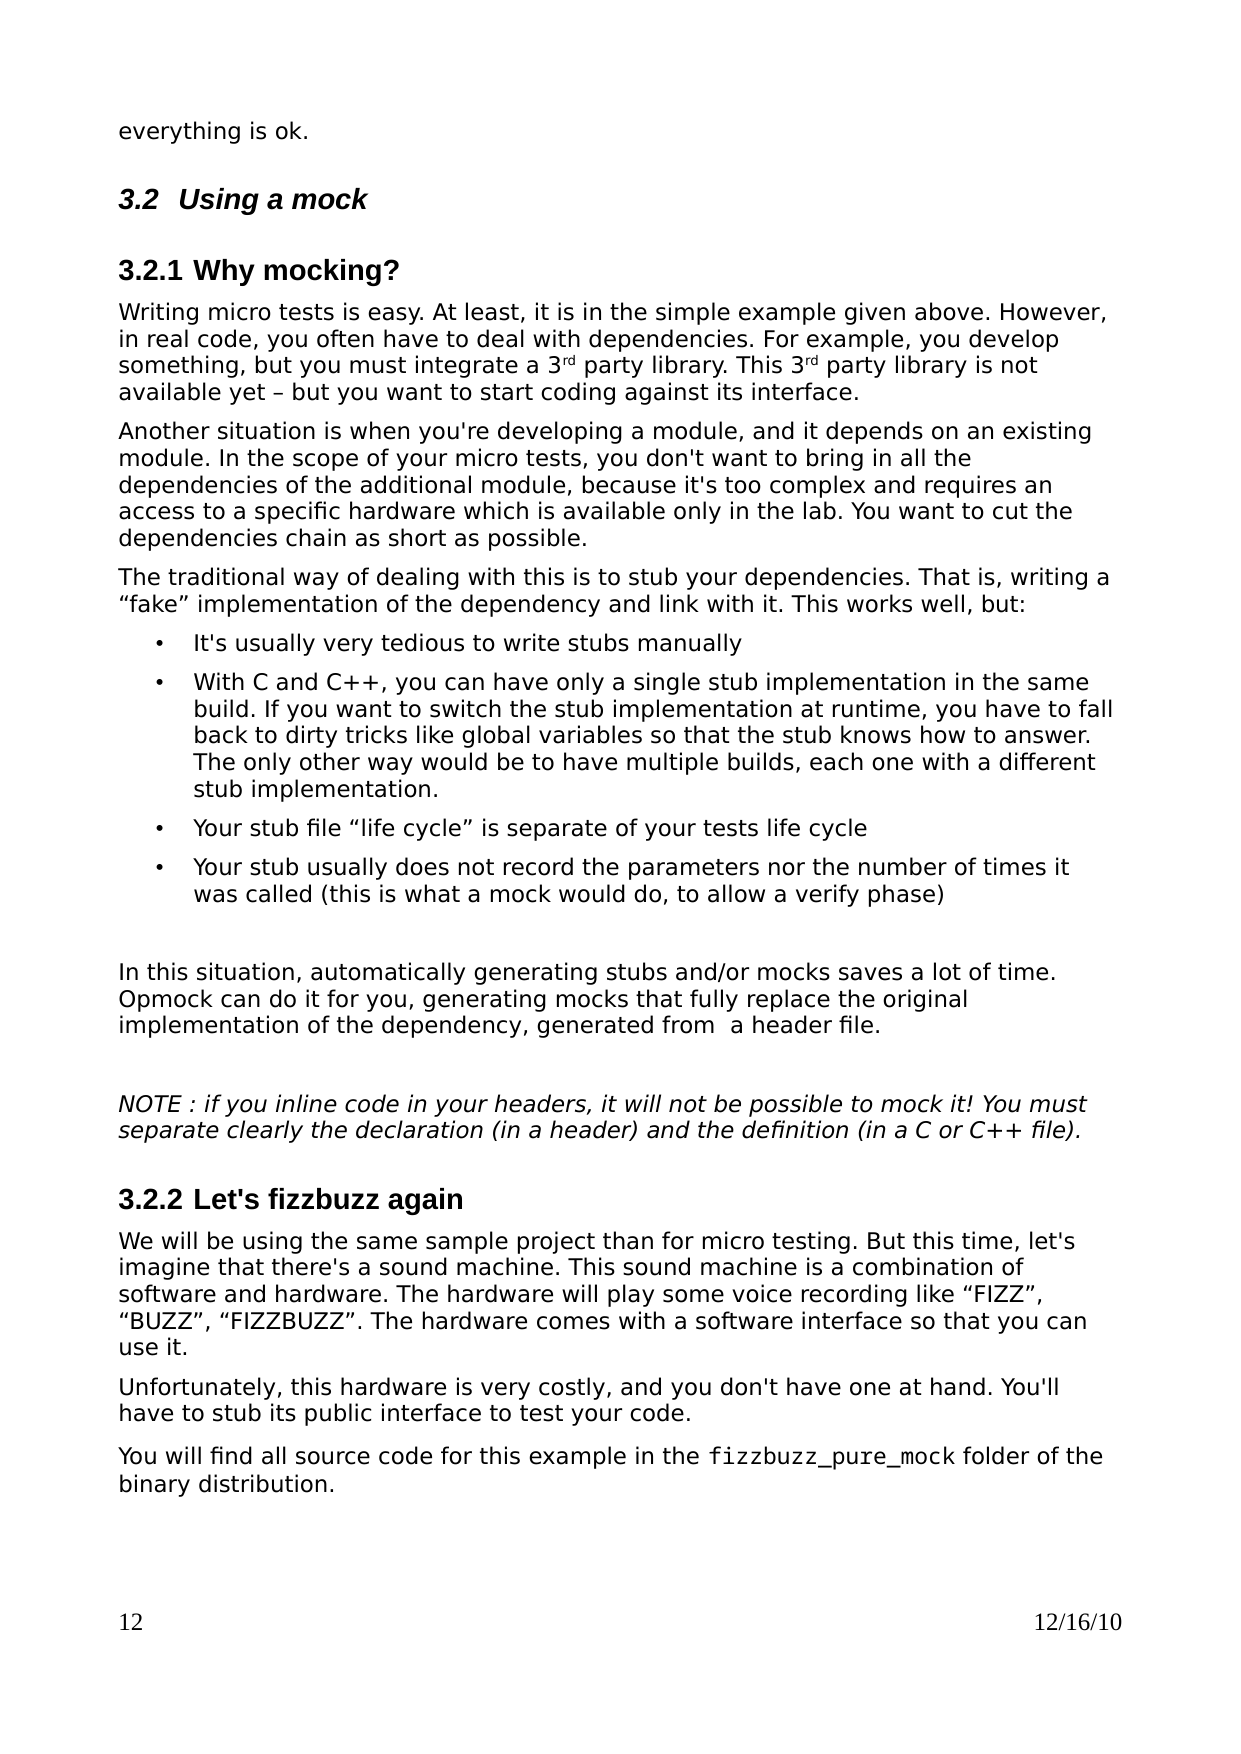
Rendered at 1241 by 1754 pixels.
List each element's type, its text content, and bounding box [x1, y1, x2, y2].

text NOTE : if you inline code in your headers, it will not be possible to mock it! You must separate clearly the declaration (in a header) and the definition (in a C or C++ file). [118, 1091, 1122, 1144]
subtitle Why mocking? [118, 253, 1122, 287]
text Writing micro tests is easy. At least, it is in the simple example given above. However, in real code, you often have to deal with dependencies. For example, you develop something, but you must integrate a 3rd party library. This 3rd party library is not available yet – but you want to start coding against its interface. [118, 299, 1122, 406]
list It's usually very tedious to write stubs manually [156, 630, 1122, 657]
subtitle Using a mock [118, 182, 1122, 216]
text In this situation, automatically generating stubs and/or mocks saves a lot of time. Opmock can do it for you, generating mocks that fully replace the original implementation of the dependency, generated from a header file. [118, 959, 1122, 1039]
list Your stub usually does not record the parameters nor the number of times it was called (this is what a mock would do, to allow a verify phase) [156, 854, 1122, 908]
subtitle Let's fizzbuzz again [118, 1182, 1122, 1215]
list Your stub file “life cycle” is separate of your tests life cycle [156, 815, 1122, 842]
text You will find all source code for this example in the fizzbuzz_pure_mock folder of the binary distribution. [118, 1439, 1122, 1497]
text Unfortunately, this hardware is very costly, and you don't have one at hand. You'll have to stub its public interface to test your code. [118, 1374, 1122, 1427]
text everything is ok. [118, 118, 1122, 145]
list With C and C++, you can have only a single stub implementation in the same build. If you want to switch the stub implementation at runtime, you have to fall back to dirty tricks like global variables so that the stub knows how to answer. The only other way would be to have multiple builds, each one with a different stub implementation. [156, 669, 1122, 803]
text We will be using the same sample project than for micro testing. But this time, let's imagine that there's a sound machine. This sound machine is a combination of software and hardware. The hardware will play some voice recording like “FIZZ”, “BUZZ”, “FIZZBUZZ”. The hardware comes with a software interface so that you can use it. [118, 1228, 1122, 1361]
text Another situation is when you're developing a module, and it depends on an existing module. In the scope of your micro tests, you don't want to bring in all the dependencies of the additional module, because it's too complex and requires an access to a specific hardware which is available only in the lab. You want to cut the dependencies chain as short as possible. [118, 418, 1122, 552]
text The traditional way of dealing with this is to stub your dependencies. That is, writing a “fake” implementation of the dependency and link with it. This works well, but: [118, 564, 1122, 618]
